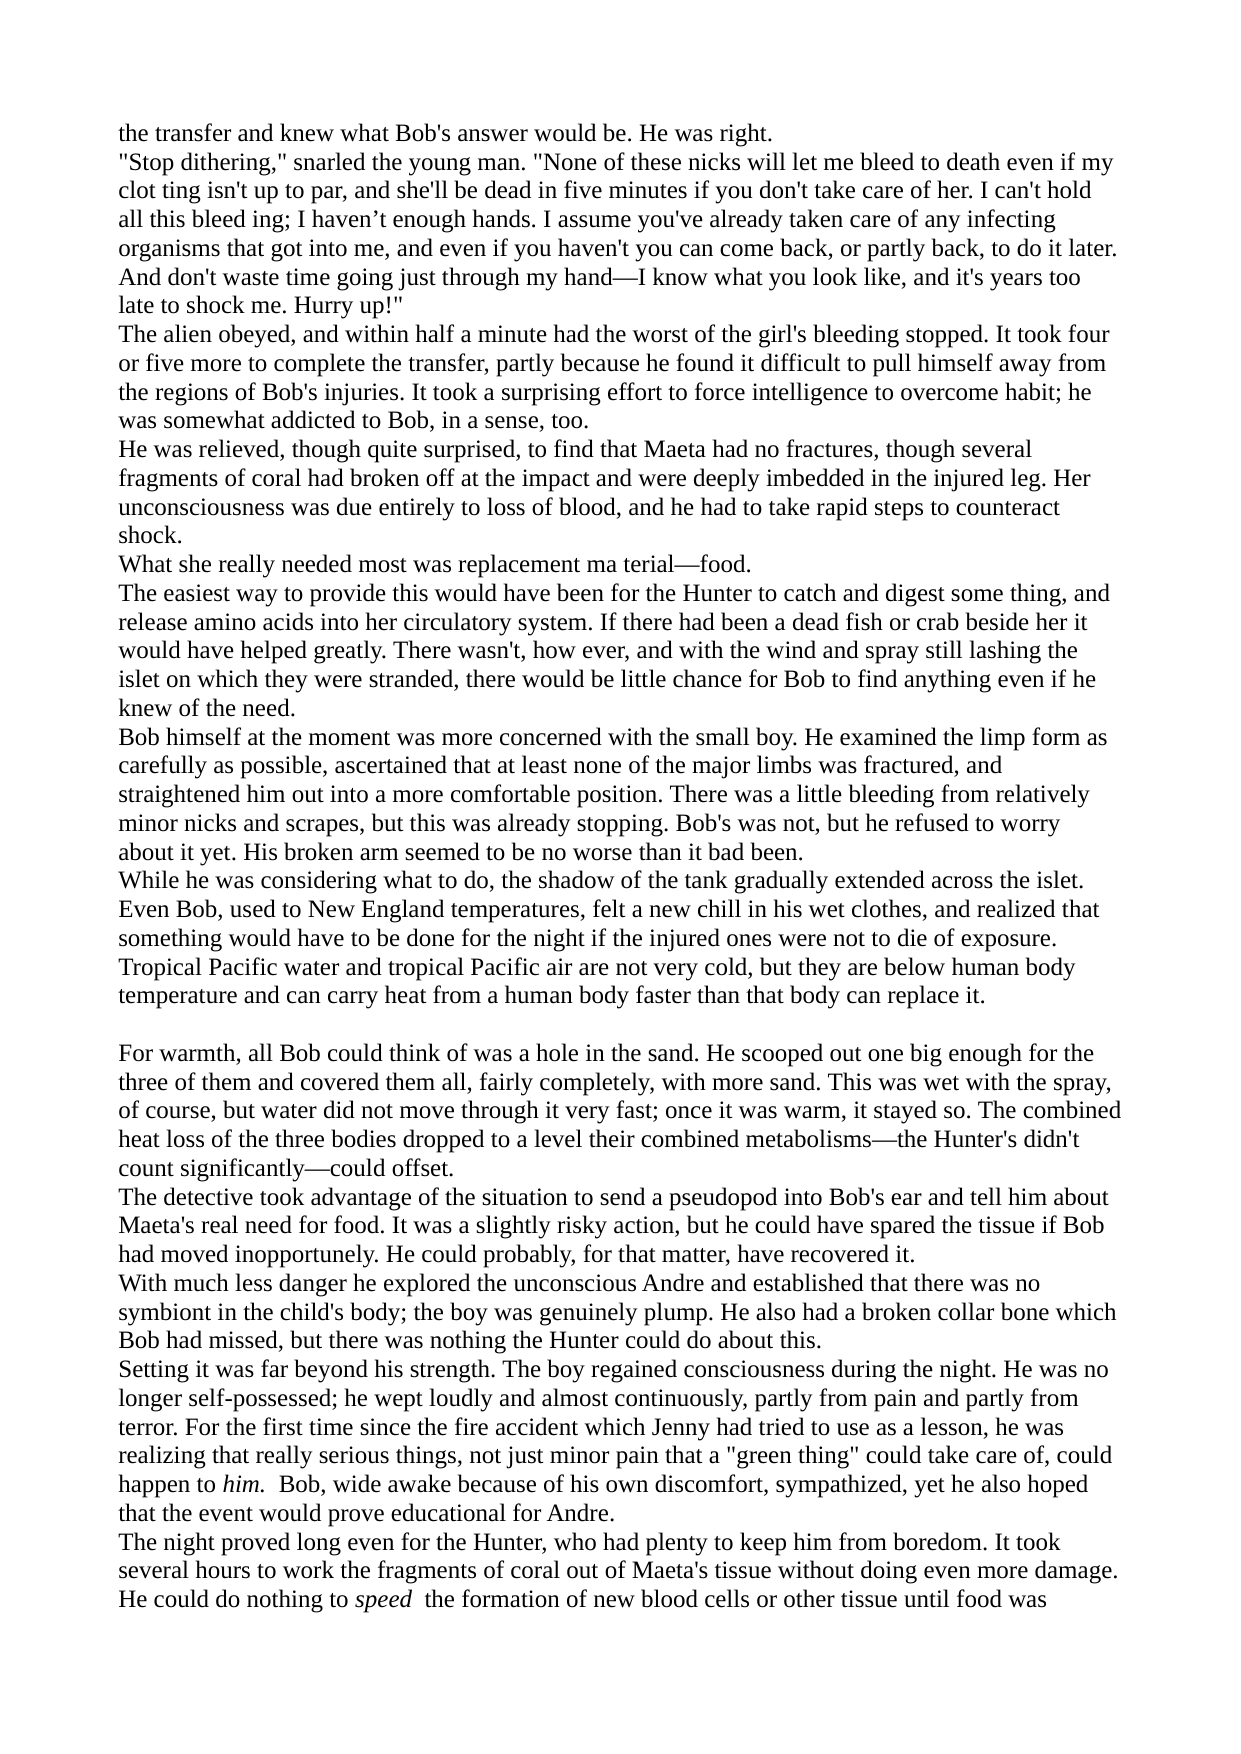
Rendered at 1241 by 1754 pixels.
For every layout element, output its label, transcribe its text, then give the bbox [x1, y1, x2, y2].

text What she really needed most was replacement ma terial—food. [118, 549, 1122, 578]
text "Stop dithering," snarled the young man. "None of these nicks will let me bleed to death even if my clot ting isn't up to par, and she'll be dead in five minutes if you don't take care of her. I can't hold all this bleed ing; I haven’t enough hands. I assume you've already taken care of any infecting organisms that got into me, and even if you haven't you can come back, or partly back, to do it later. And don't waste time going just through my hand—I know what you look like, and it's years too late to shock me. Hurry up!" [118, 147, 1122, 319]
text Setting it was far beyond his strength. The boy regained consciousness during the night. He was no longer self-possessed; he wept loudly and almost continuously, partly from pain and partly from terror. For the first time since the fire accident which Jenny had tried to use as a lesson, he was realizing that really serious things, not just minor pain that a "green thing" could take care of, could happen to him. Bob, wide awake because of his own discomfort, sympathized, yet he also hoped that the event would prove educational for Andre. [118, 1354, 1122, 1527]
text The detective took advantage of the situation to send a pseudopod into Bob's ear and tell him about Maeta's real need for food. It was a slightly risky action, but he could have spared the tissue if Bob had moved inopportunely. He could probably, for that matter, have recovered it. [118, 1182, 1122, 1268]
text the transfer and knew what Bob's answer would be. He was right. [118, 118, 1122, 147]
text The night proved long even for the Hunter, who had plenty to keep him from boredom. It took several hours to work the fragments of coral out of Maeta's tissue without doing even more damage. He could do nothing to speed the formation of new blood cells or other tissue until food was [118, 1527, 1122, 1613]
text The alien obeyed, and within half a minute had the worst of the girl's bleeding stopped. It took four or five more to complete the transfer, partly because he found it difficult to pull himself away from the regions of Bob's injuries. It took a surprising effort to force intelligence to overcome habit; he was somewhat addicted to Bob, in a sense, too. [118, 319, 1122, 434]
text While he was considering what to do, the shadow of the tank gradually extended across the islet. Even Bob, used to New England temperatures, felt a new chill in his wet clothes, and realized that something would have to be done for the night if the injured ones were not to die of exposure. Tropical Pacific water and tropical Pacific air are not very cold, but they are below human body temperature and can carry heat from a human body faster than that body can replace it. [118, 866, 1122, 1009]
text With much less danger he explored the unconscious Andre and established that there was no symbiont in the child's body; the boy was genuinely plump. He also had a broken collar bone which Bob had missed, but there was nothing the Hunter could do about this. [118, 1268, 1122, 1354]
text Bob himself at the moment was more concerned with the small boy. He examined the limp form as carefully as possible, ascertained that at least none of the major limbs was fractured, and straightened him out into a more comfortable position. There was a little bleeding from relatively minor nicks and scrapes, but this was already stopping. Bob's was not, but he refused to worry about it yet. His broken arm seemed to be no worse than it bad been. [118, 722, 1122, 866]
text The easiest way to provide this would have been for the Hunter to catch and digest some thing, and release amino acids into her circulatory system. If there had been a dead fish or crab beside her it would have helped greatly. There wasn't, how ever, and with the wind and spray still lashing the islet on which they were stranded, there would be little chance for Bob to find anything even if he knew of the need. [118, 578, 1122, 722]
text For warmth, all Bob could think of was a hole in the sand. He scooped out one big enough for the three of them and covered them all, fairly completely, with more sand. This was wet with the spray, of course, but water did not move through it very fast; once it was warm, it stayed so. The combined heat loss of the three bodies dropped to a level their combined metabolisms—the Hunter's didn't count significantly—could offset. [118, 1038, 1122, 1182]
text He was relieved, though quite surprised, to find that Maeta had no fractures, though several fragments of coral had broken off at the impact and were deeply imbedded in the injured leg. Her unconsciousness was due entirely to loss of blood, and he had to take rapid steps to counteract shock. [118, 434, 1122, 549]
